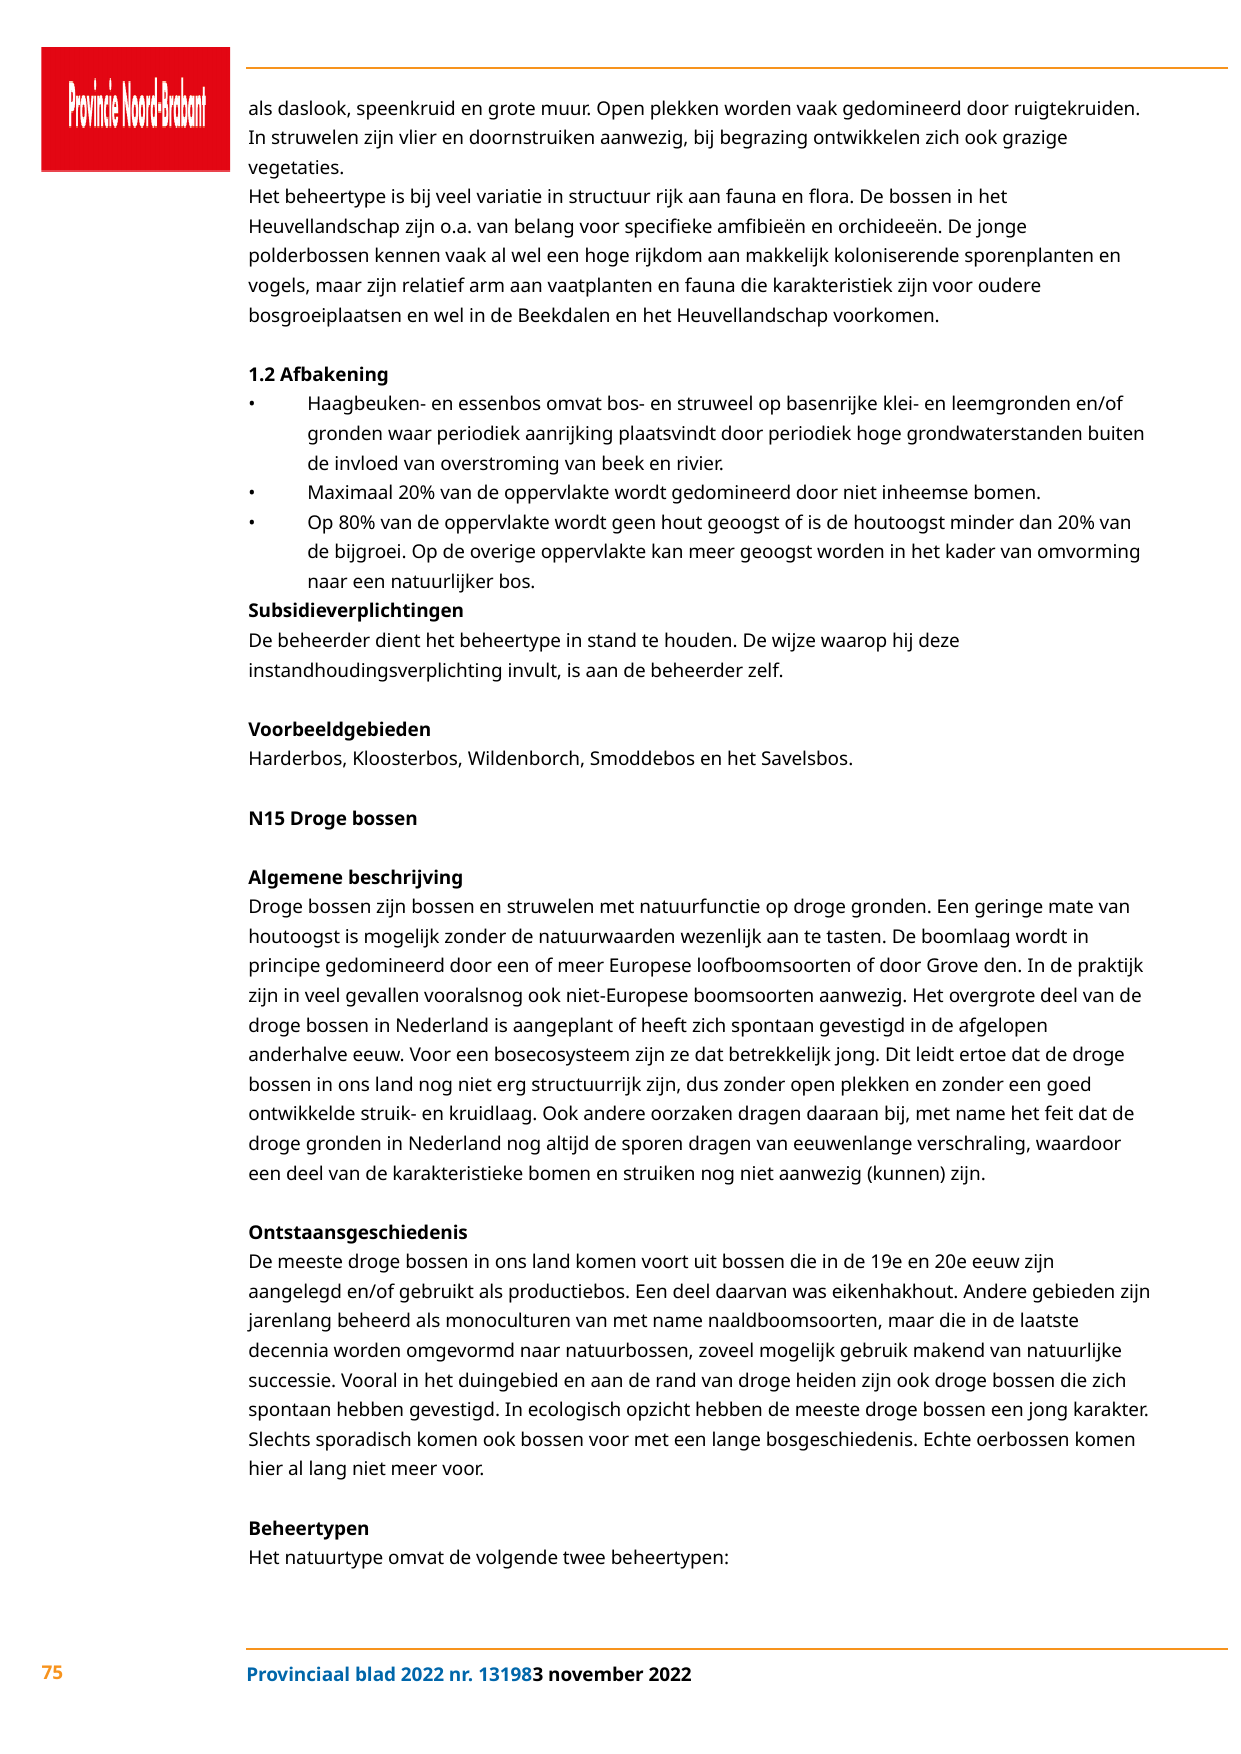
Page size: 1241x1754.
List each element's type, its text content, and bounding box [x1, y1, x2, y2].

text Ontstaansgeschiedenis [248, 1219, 1152, 1245]
text Harderbos, Kloosterbos, Wildenborch, Smoddebos en het Savelsbos. [248, 746, 1152, 771]
text Het beheertype is bij veel variatie in structuur rijk aan fauna en flora. De bossen in het Heuvellandschap zijn o.a. van belang voor specifieke amfibieën en orchideeën. De jonge polderbossen kennen vaak al wel een hoge rijkdom aan makkelijk koloniserende sporenplanten en vogels, maar zijn relatief arm aan vaatplanten en fauna die karakteristiek zijn voor oudere bosgroeiplaatsen en wel in de Beekdalen en het Heuvellandschap voorkomen. [248, 183, 1152, 328]
text als daslook, speenkruid en grote muur. Open plekken worden vaak gedomineerd door ruigtekruiden. In struwelen zijn vlier en doornstruiken aanwezig, bij begrazing ontwikkelen zich ook grazige vegetaties. [248, 95, 1152, 180]
list Maximaal 20% van de oppervlakte wordt gedomineerd door niet inheemse bomen. [248, 479, 1152, 505]
text De beheerder dient het beheertype in stand te houden. De wijze waarop hij deze instandhoudingsverplichting invult, is aan de beheerder zelf. [248, 627, 1152, 683]
text De meeste droge bossen in ons land komen voort uit bossen die in de 19e en 20e eeuw zijn aangelegd en/of gebruikt als productiebos. Een deel daarvan was eikenhakhout. Andere gebieden zijn jarenlang beheerd als monoculturen van met name naaldboomsoorten, maar die in de laatste decennia worden omgevormd naar natuurbossen, zoveel mogelijk gebruik makend van natuurlijke successie. Vooral in het duingebied en aan de rand van droge heiden zijn ook droge bossen die zich spontaan hebben gevestigd. In ecologisch opzicht hebben de meeste droge bossen een jong karakter. Slechts sporadisch komen ook bossen voor met een lange bosgeschiedenis. Echte oerbossen komen hier al lang niet meer voor. [248, 1248, 1152, 1481]
text Het natuurtype omvat de volgende twee beheertypen: [248, 1544, 1152, 1570]
text Beheertypen [248, 1515, 1152, 1541]
text Algemene beschrijving [248, 864, 1152, 890]
text 1.2 Afbakening [248, 361, 1152, 387]
text Droge bossen zijn bossen en struwelen met natuurfunctie op droge gronden. Een geringe mate van houtoogst is mogelijk zonder de natuurwaarden wezenlijk aan te tasten. De boomlaag wordt in principe gedomineerd door een of meer Europese loofboomsoorten of door Grove den. In de praktijk zijn in veel gevallen vooralsnog ook niet-Europese boomsoorten aanwezig. Het overgrote deel van de droge bossen in Nederland is aangeplant of heeft zich spontaan gevestigd in de afgelopen anderhalve eeuw. Voor een bosecosysteem zijn ze dat betrekkelijk jong. Dit leidt ertoe dat de droge bossen in ons land nog niet erg structuurrijk zijn, dus zonder open plekken en zonder een goed ontwikkelde struik- en kruidlaag. Ook andere oorzaken dragen daaraan bij, met name het feit dat de droge gronden in Nederland nog altijd de sporen dragen van eeuwenlange verschraling, waardoor een deel van de karakteristieke bomen en struiken nog niet aanwezig (kunnen) zijn. [248, 893, 1152, 1186]
text Voorbeeldgebieden [248, 716, 1152, 742]
list Op 80% van de oppervlakte wordt geen hout geoogst of is de houtoogst minder dan 20% van de bijgroei. Op de overige oppervlakte kan meer geoogst worden in het kader van omvorming naar een natuurlijker bos. [248, 509, 1152, 594]
list Haagbeuken- en essenbos omvat bos- en struweel op basenrijke klei- en leemgronden en/of gronden waar periodiek aanrijking plaatsvindt door periodiek hoge grondwaterstanden buiten de invloed van overstroming van beek en rivier. [248, 391, 1152, 476]
text N15 Droge bossen [248, 805, 1152, 831]
picture [41, 47, 231, 172]
text Subsidieverplichtingen [248, 598, 1152, 623]
